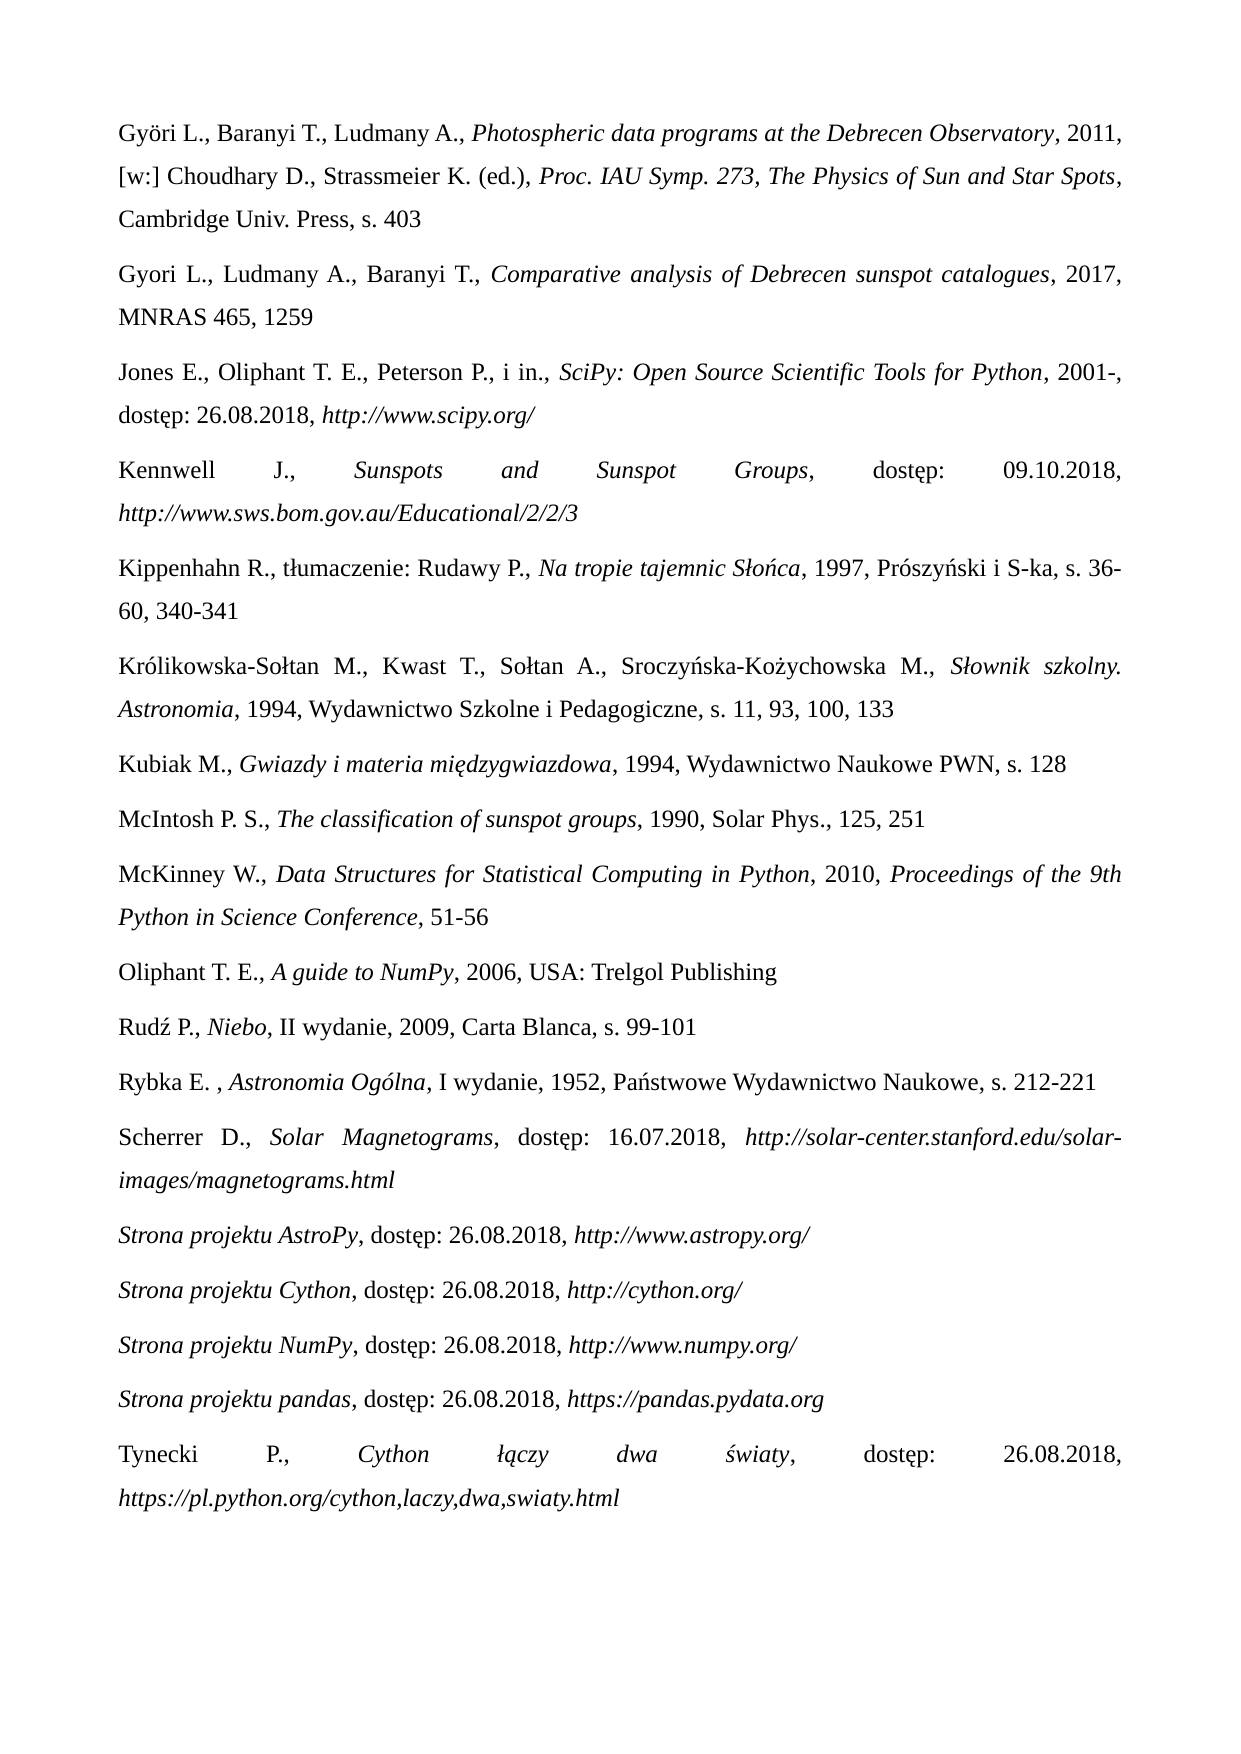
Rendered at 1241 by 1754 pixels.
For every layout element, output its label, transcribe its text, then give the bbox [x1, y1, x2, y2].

text Strona projektu Cython, dostęp: 26.08.2018, http://cython.org/ [118, 1275, 1122, 1303]
text Tynecki P., Cython łączy dwa światy, dostęp: 26.08.2018, https://pl.python.org/cython,laczy,dwa,swiaty.html [118, 1439, 1122, 1511]
text Kubiak M., Gwiazdy i materia międzygwiazdowa, 1994, Wydawnictwo Naukowe PWN, s. 128 [118, 749, 1122, 778]
text Oliphant T. E., A guide to NumPy, 2006, USA: Trelgol Publishing [118, 957, 1122, 986]
text Strona projektu AstroPy, dostęp: 26.08.2018, http://www.astropy.org/ [118, 1220, 1122, 1249]
text Jones E., Oliphant T. E., Peterson P., i in., SciPy: Open Source Scientific Tools for Python, 2001-, dostęp: 26.08.2018, http://www.scipy.org/ [118, 357, 1122, 429]
text Rudź P., Niebo, II wydanie, 2009, Carta Blanca, s. 99-101 [118, 1012, 1122, 1041]
text McKinney W., Data Structures for Statistical Computing in Python, 2010, Proceedings of the 9th Python in Science Conference, 51-56 [118, 859, 1122, 931]
text Scherrer D., Solar Magnetograms, dostęp: 16.07.2018, http://solar-center.stanford.edu/solar-images/magnetograms.html [118, 1122, 1122, 1194]
text Rybka E. , Astronomia Ogólna, I wydanie, 1952, Państwowe Wydawnictwo Naukowe, s. 212-221 [118, 1067, 1122, 1096]
text Gyori L., Ludmany A., Baranyi T., Comparative analysis of Debrecen sunspot catalogues, 2017, MNRAS 465, 1259 [118, 259, 1122, 331]
text Kennwell J., Sunspots and Sunspot Groups, dostęp: 09.10.2018, http://www.sws.bom.gov.au/Educational/2/2/3 [118, 455, 1122, 527]
text McIntosh P. S., The classification of sunspot groups, 1990, Solar Phys., 125, 251 [118, 804, 1122, 833]
text Królikowska-Sołtan M., Kwast T., Sołtan A., Sroczyńska-Kożychowska M., Słownik szkolny. Astronomia, 1994, Wydawnictwo Szkolne i Pedagogiczne, s. 11, 93, 100, 133 [118, 651, 1122, 723]
text Kippenhahn R., tłumaczenie: Rudawy P., Na tropie tajemnic Słońca, 1997, Prószyński i S-ka, s. 36-60, 340-341 [118, 553, 1122, 625]
text Strona projektu pandas, dostęp: 26.08.2018, https://pandas.pydata.org [118, 1384, 1122, 1413]
text Strona projektu NumPy, dostęp: 26.08.2018, http://www.numpy.org/ [118, 1330, 1122, 1358]
text Györi L., Baranyi T., Ludmany A., Photospheric data programs at the Debrecen Observatory, 2011, [w:] Choudhary D., Strassmeier K. (ed.), Proc. IAU Symp. 273, The Physics of Sun and Star Spots, Cambridge Univ. Press, s. 403 [118, 118, 1122, 233]
